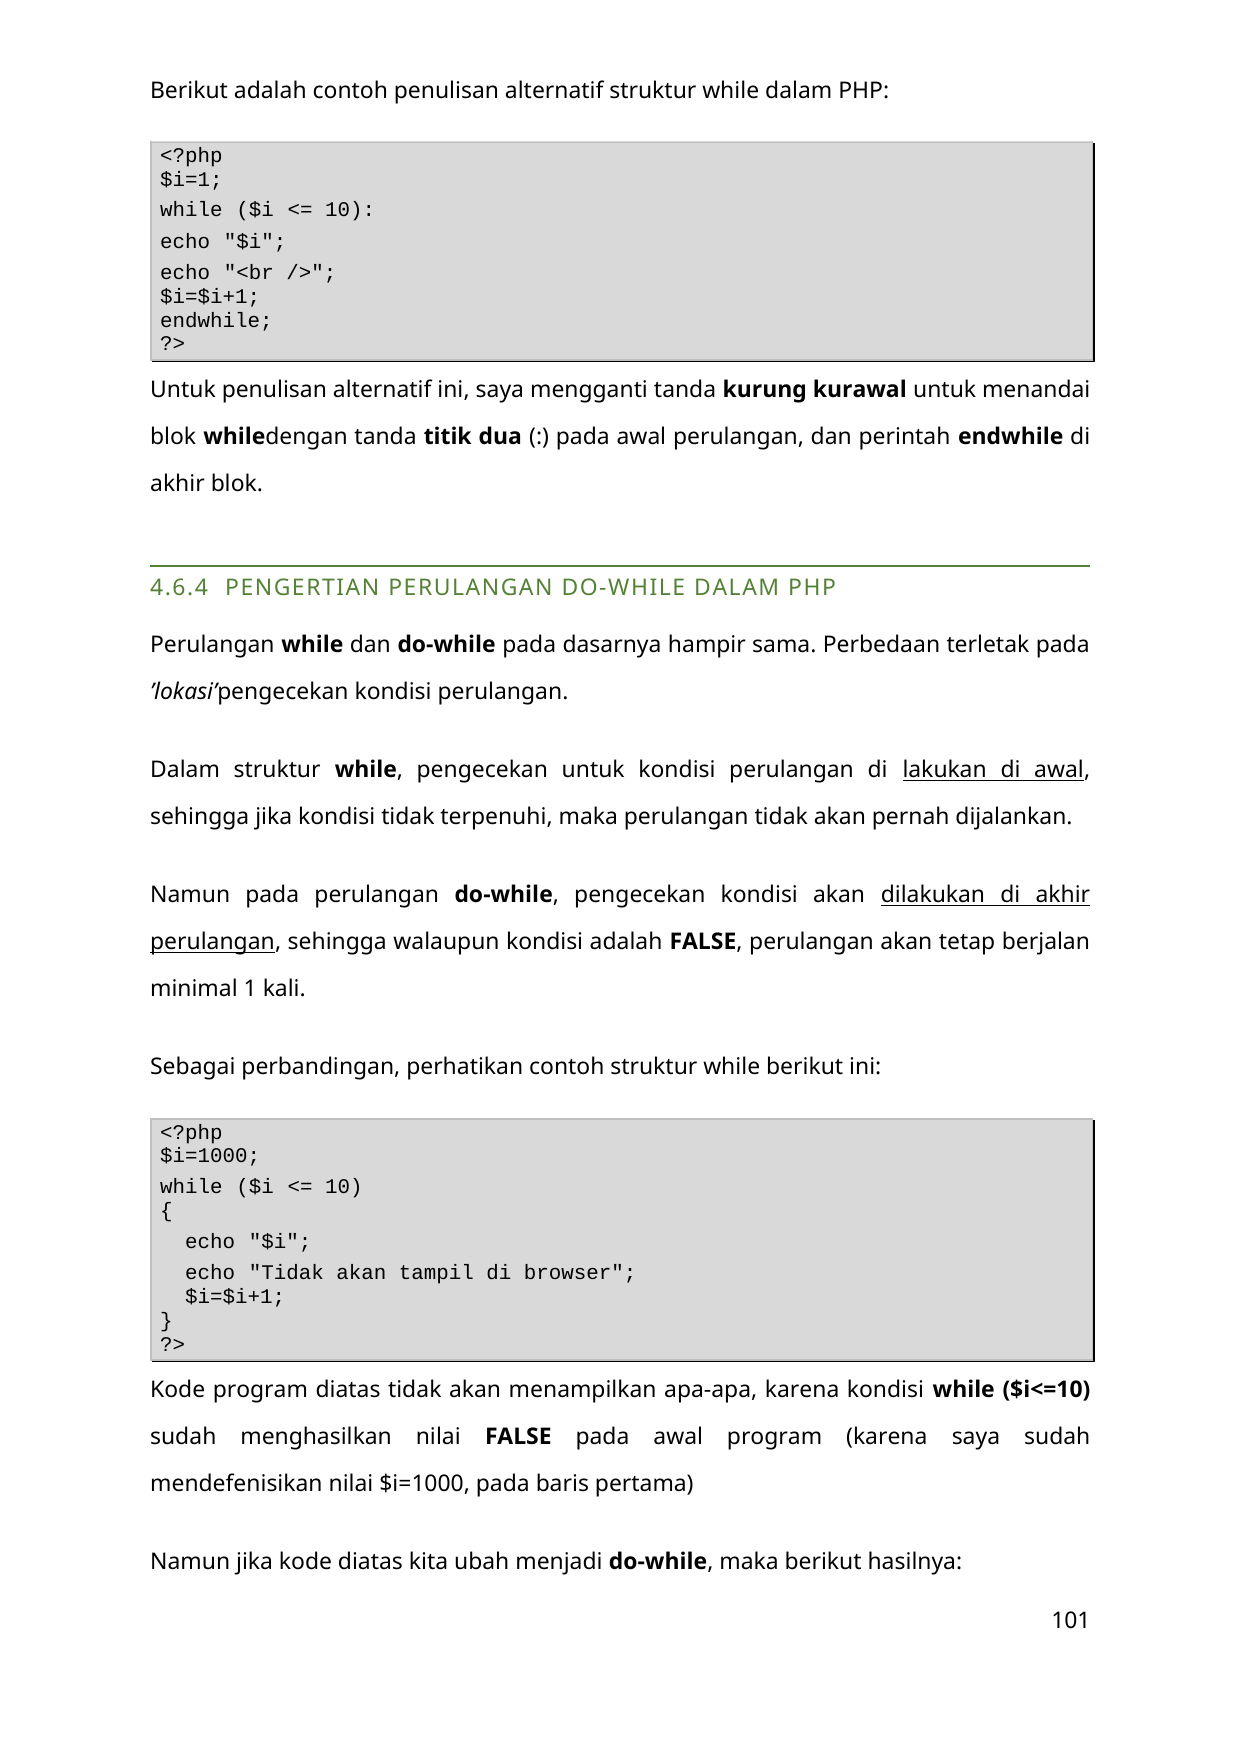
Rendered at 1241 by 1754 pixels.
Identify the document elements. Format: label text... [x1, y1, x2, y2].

text Untuk penulisan alternatif ini, saya mengganti tanda kurung kurawal untuk menandai blok whiledengan tanda titik dua (:) pada awal perulangan, dan perintah endwhile di akhir blok. [150, 373, 1090, 498]
text Namun jika kode diatas kita ubah menjadi do-while, maka berikut hasilnya: [150, 1545, 1090, 1576]
text Perulangan while dan do-while pada dasarnya hampir sama. Perbedaan terletak pada ’lokasi’pengecekan kondisi perulangan. [150, 628, 1090, 707]
text Sebagai perbandingan, perhatikan contoh struktur while berikut ini: [150, 1050, 1090, 1082]
text Namun pada perulangan do-while, pengecekan kondisi akan dilakukan di akhir perulangan, sehingga walaupun kondisi adalah FALSE, perulangan akan tetap berjalan minimal 1 kali. [150, 878, 1090, 1003]
text Dalam struktur while, pengecekan untuk kondisi perulangan di lakukan di awal, sehingga jika kondisi tidak terpenuhi, maka perulangan tidak akan pernah dijalankan. [150, 753, 1090, 832]
subtitle Pengertian Perulangan Do-While dalam PHP [150, 567, 1090, 602]
text Berikut adalah contoh penulisan alternatif struktur while dalam PHP: [150, 74, 1090, 105]
text Kode program diatas tidak akan menampilkan apa-apa, karena kondisi while ($i<=10) sudah menghasilkan nilai FALSE pada awal program (karena saya sudah mendefenisikan nilai $i=1000, pada baris pertama) [150, 1373, 1090, 1498]
